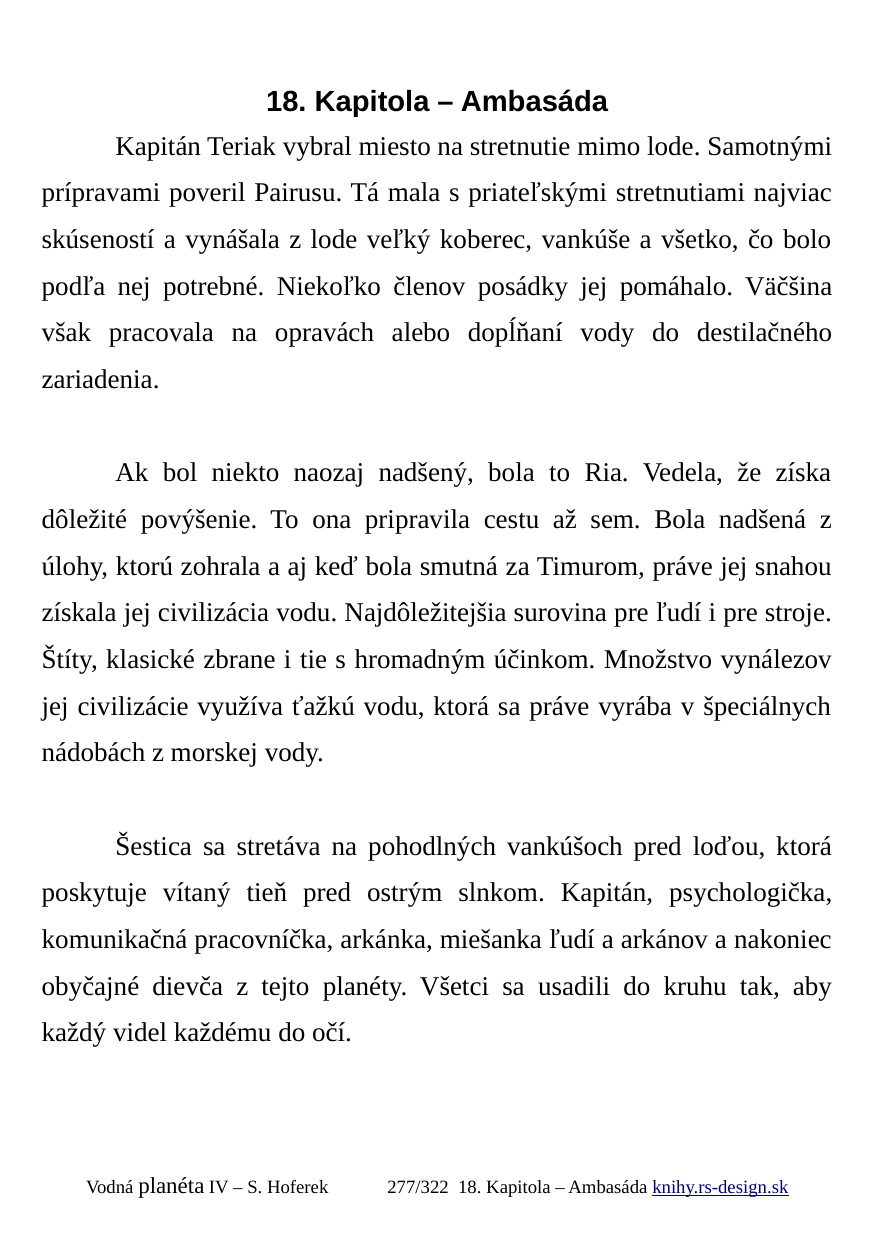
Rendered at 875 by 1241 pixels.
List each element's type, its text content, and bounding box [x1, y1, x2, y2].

text Šestica sa stretáva na pohodlných vankúšoch pred loďou, ktorá poskytuje vítaný tieň pred ostrým slnkom. Kapitán, psychologička, komunikačná pracovníčka, arkánka, miešanka ľudí a arkánov a nakoniec obyčajné dievča z tejto planéty. Všetci sa usadili do kruhu tak, aby každý videl každému do očí. [41, 830, 833, 1048]
text Ak bol niekto naozaj nadšený, bola to Ria. Vedela, že získa dôležité povýšenie. To ona pripravila cestu až sem. Bola nadšená z úlohy, ktorú zohrala a aj keď bola smutná za Timurom, práve jej snahou získala jej civilizácia vodu. Najdôležitejšia surovina pre ľudí i pre stroje. Štíty, klasické zbrane i tie s hromadným účinkom. Množstvo vynálezov jej civilizácie využíva ťažkú vodu, ktorá sa práve vyrába v špeciálnych nádobách z morskej vody. [41, 456, 833, 768]
text Kapitán Teriak vybral miesto na stretnutie mimo lode. Samotnými prípravami poveril Pairusu. Tá mala s priateľskými stretnutiami najviac skúseností a vynášala z lode veľký koberec, vankúše a všetko, čo bolo podľa nej potrebné. Niekoľko členov posádky jej pomáhalo. Väčšina však pracovala na opravách alebo dopĺňaní vody do destilačného zariadenia. [41, 130, 833, 394]
subtitle 18. Kapitola – Ambasáda [41, 84, 833, 117]
